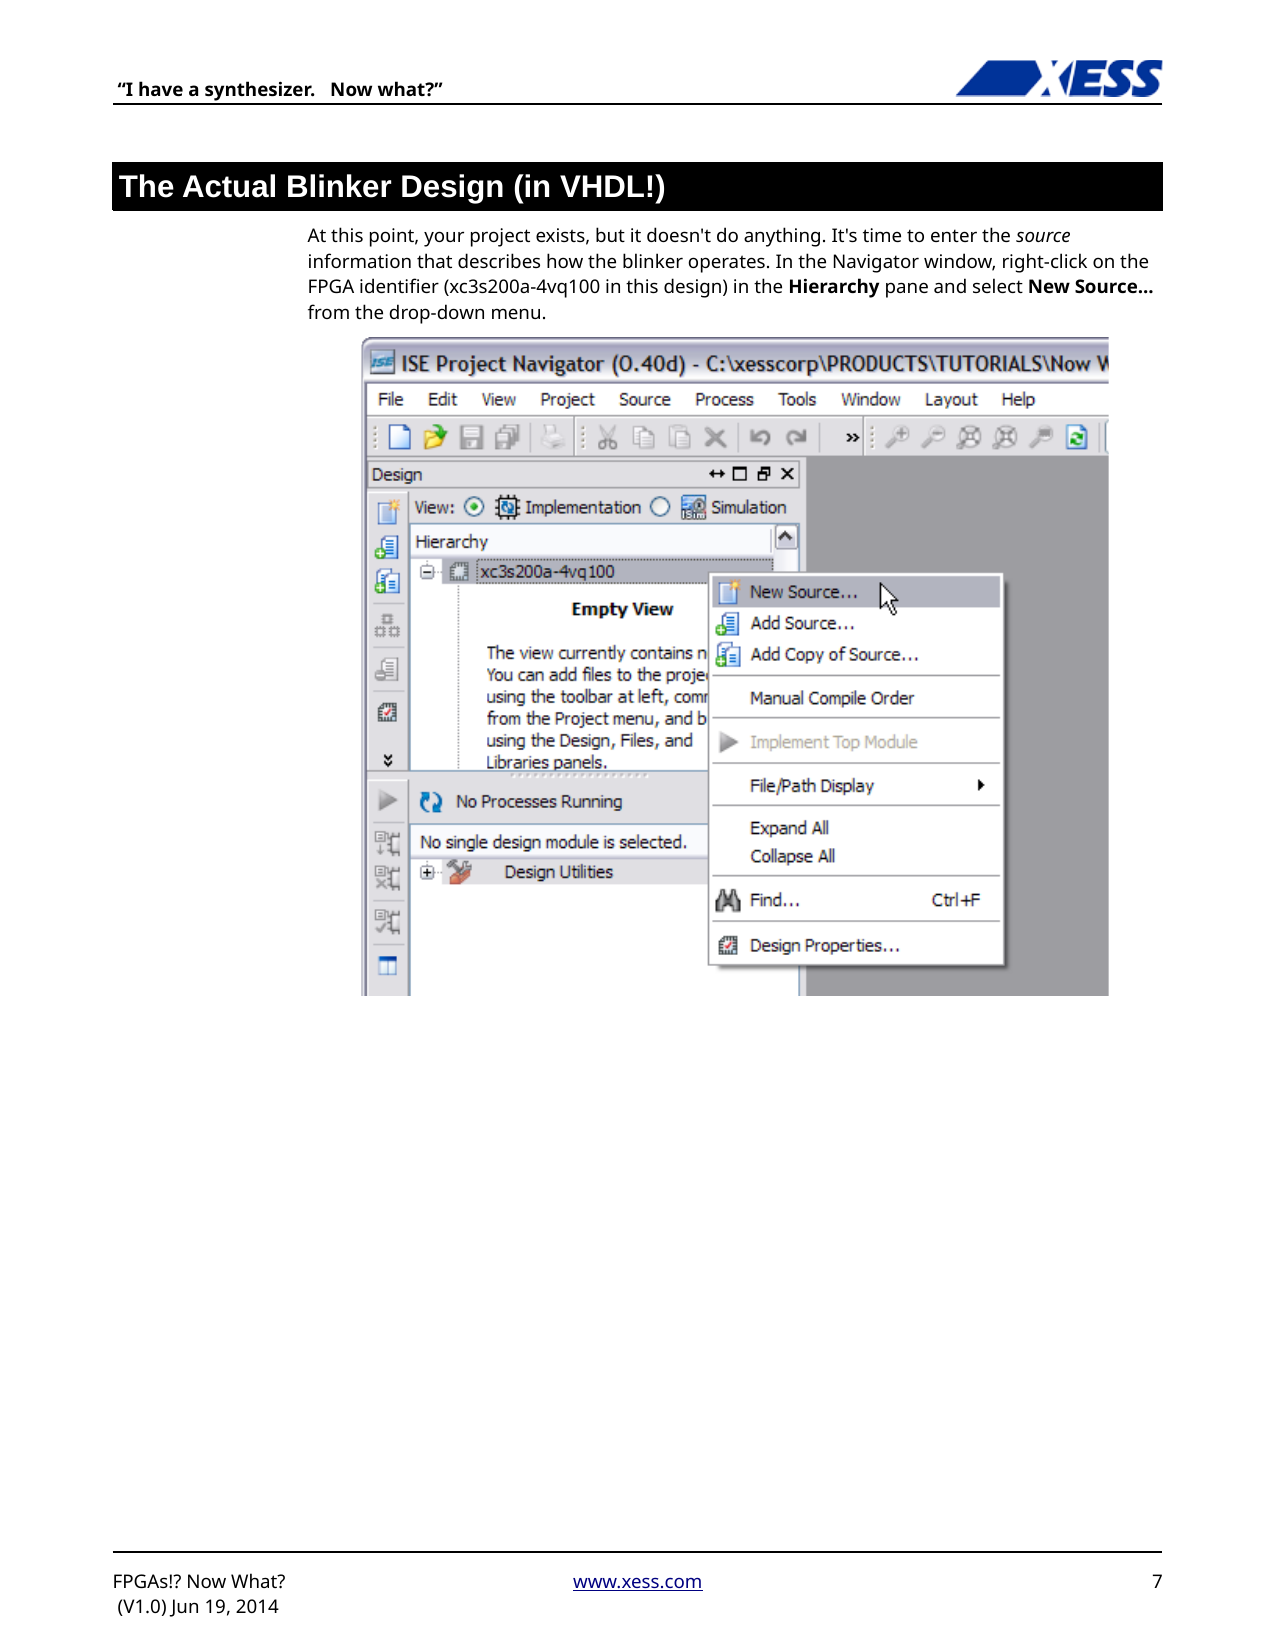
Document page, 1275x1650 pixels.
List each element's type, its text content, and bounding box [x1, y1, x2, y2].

text At this point, your project exists, but it doesn't do anything. It's time to enter the source information that describes how the blinker operates. In the Navigator window, right-click on the FPGA identifier (xc3s200a-4vq100 in this design) in the Hierarchy pane and select New Source... from the drop-down menu. [307, 223, 1162, 325]
picture [955, 60, 1163, 97]
subtitle The Actual Blinker Design (in VHDL!) [114, 163, 1162, 210]
picture [361, 337, 1109, 996]
